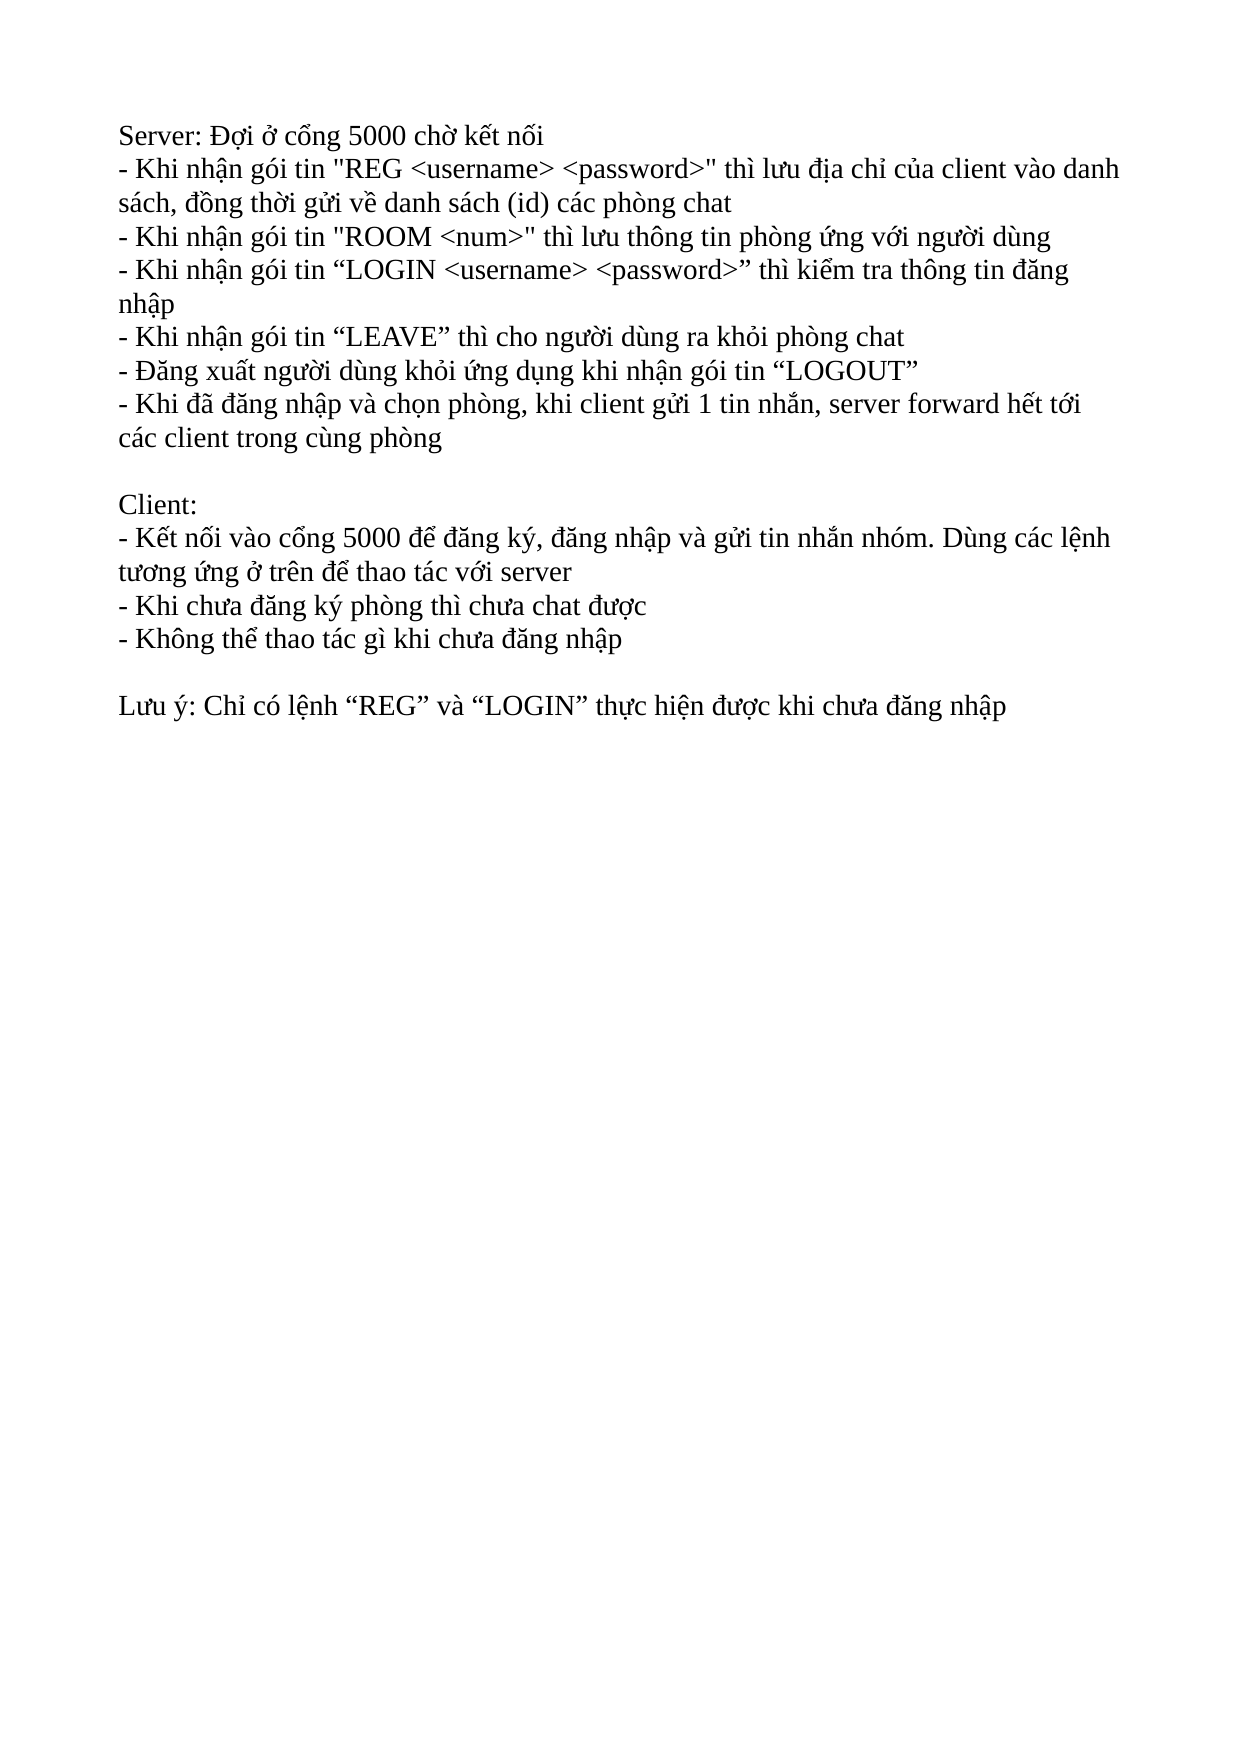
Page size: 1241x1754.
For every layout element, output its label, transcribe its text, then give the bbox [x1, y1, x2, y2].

text Lưu ý: Chỉ có lệnh “REG” và “LOGIN” thực hiện được khi chưa đăng nhập [118, 688, 1122, 722]
text Client: [118, 487, 1122, 521]
text - Khi nhận gói tin "ROOM <num>" thì lưu thông tin phòng ứng với người dùng [118, 219, 1122, 252]
text - Khi nhận gói tin “LOGIN <username> <password>” thì kiểm tra thông tin đăng nhập [118, 252, 1122, 319]
text Server: Đợi ở cổng 5000 chờ kết nối [118, 118, 1122, 152]
text - Kết nối vào cổng 5000 để đăng ký, đăng nhập và gửi tin nhắn nhóm. Dùng các lệnh tương ứng ở trên để thao tác với server [118, 521, 1122, 588]
text - Khi nhận gói tin "REG <username> <password>" thì lưu địa chỉ của client vào danh sách, đồng thời gửi về danh sách (id) các phòng chat [118, 152, 1122, 219]
text - Khi chưa đăng ký phòng thì chưa chat được [118, 588, 1122, 621]
text - Không thể thao tác gì khi chưa đăng nhập [118, 621, 1122, 655]
text - Khi nhận gói tin “LEAVE” thì cho người dùng ra khỏi phòng chat [118, 319, 1122, 353]
text - Đăng xuất người dùng khỏi ứng dụng khi nhận gói tin “LOGOUT” [118, 353, 1122, 386]
text - Khi đã đăng nhập và chọn phòng, khi client gửi 1 tin nhắn, server forward hết tới các client trong cùng phòng [118, 386, 1122, 453]
